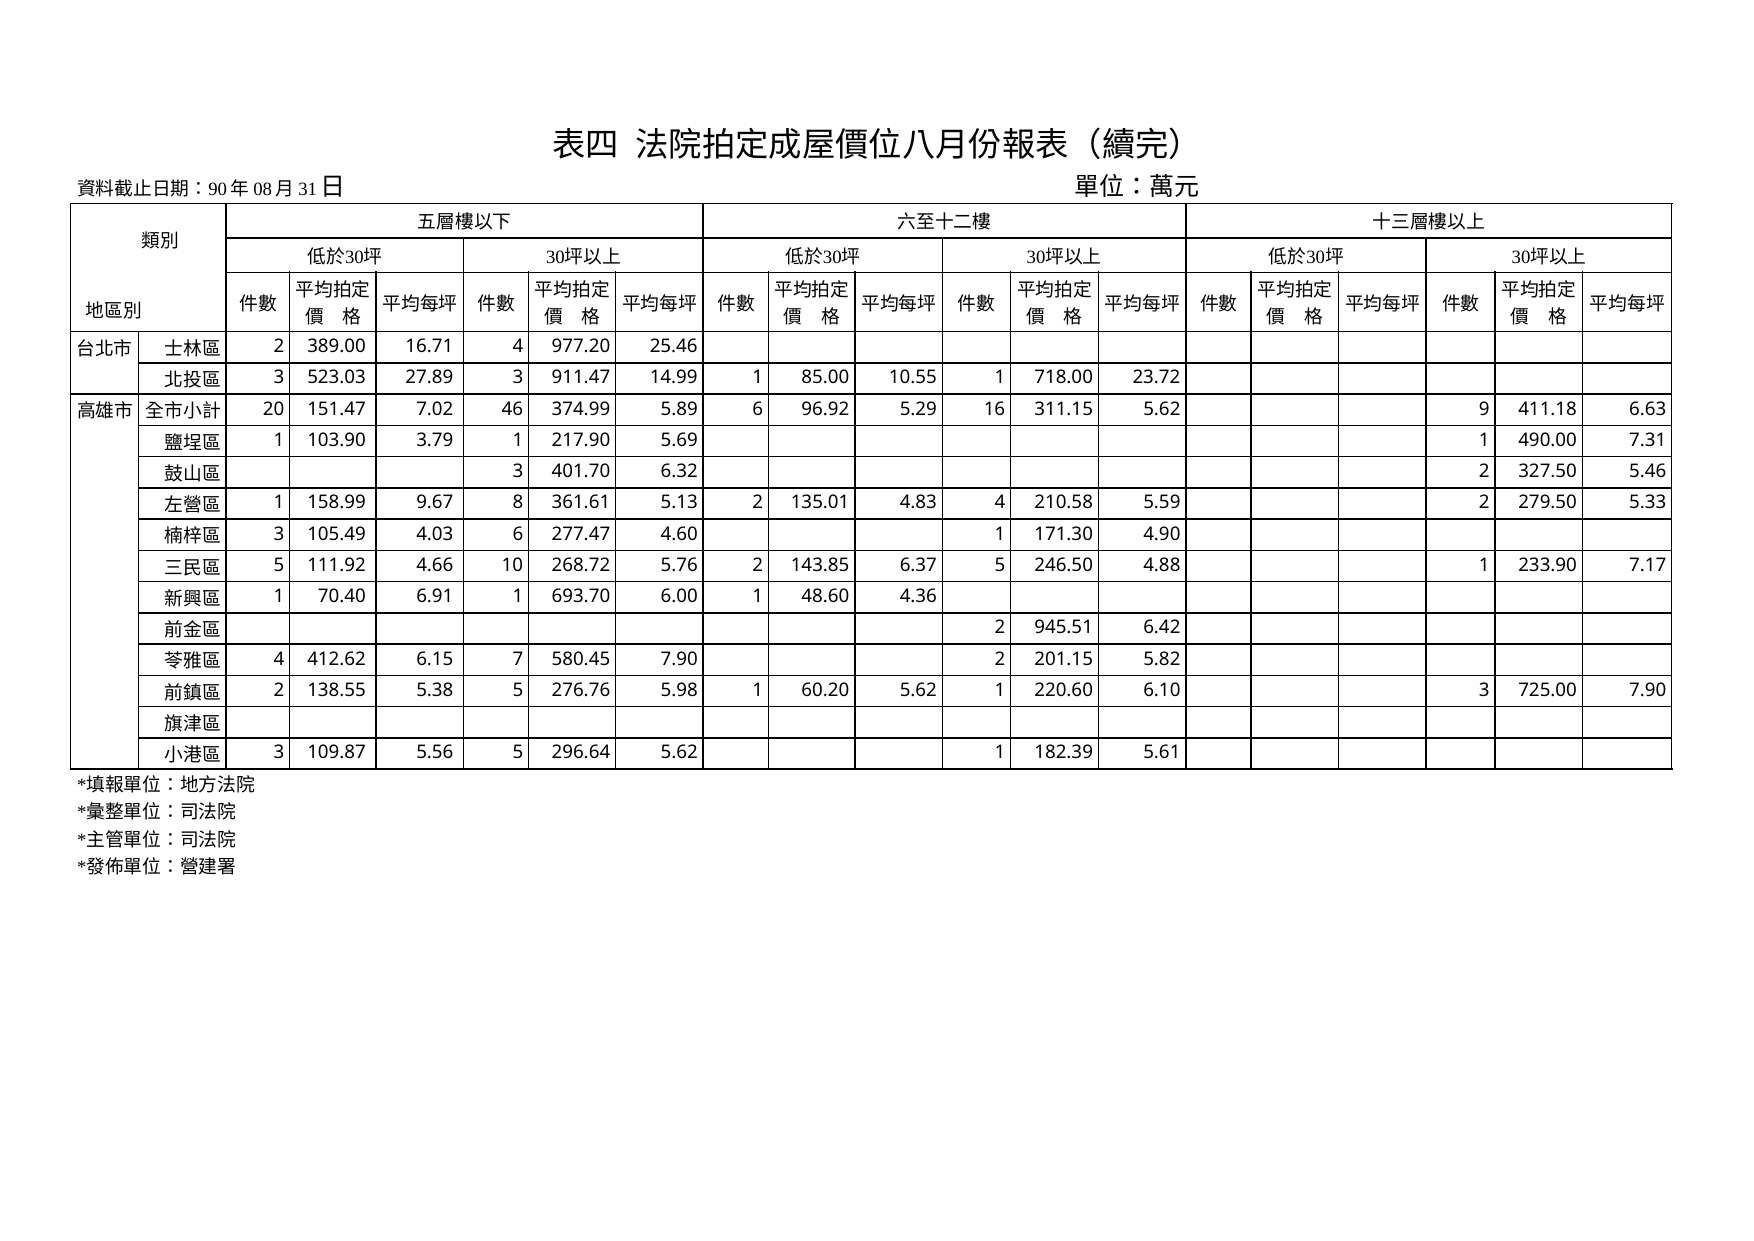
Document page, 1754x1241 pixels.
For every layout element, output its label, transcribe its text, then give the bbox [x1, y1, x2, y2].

table_cell [1252, 707, 1338, 737]
table_cell [769, 520, 854, 549]
table_cell 件數 [227, 273, 289, 331]
table_cell 1 [704, 582, 768, 612]
table_cell 小港區 [139, 739, 225, 768]
table_cell [71, 675, 138, 706]
text *主管單位：司法院 [77, 824, 1677, 851]
table_cell [1252, 489, 1338, 518]
table_cell [1496, 614, 1582, 643]
table_cell 401.70 [529, 457, 615, 487]
table_cell 4.88 [1099, 551, 1185, 581]
table_cell 10 [464, 551, 528, 581]
table_cell 7.90 [1583, 676, 1671, 706]
table_header 十三層樓以上 [1187, 204, 1671, 237]
table_cell 6.32 [616, 457, 702, 487]
table_cell 5.76 [616, 551, 702, 581]
table_cell [1427, 739, 1494, 768]
table_cell 士林區 [139, 332, 225, 362]
table_cell 平均拍定價 格 [1011, 273, 1098, 331]
table_cell 3 [464, 364, 528, 393]
table_cell 151.47 [290, 395, 375, 424]
table_cell 平均每坪 [1339, 273, 1425, 331]
table_cell 201.15 [1011, 645, 1098, 674]
table_cell [1583, 739, 1671, 768]
table_cell 30坪以上 [1427, 239, 1671, 271]
table_cell 9 [1427, 395, 1494, 424]
table_cell 16 [943, 395, 1010, 424]
table_cell 5.61 [1099, 739, 1185, 768]
table_cell [769, 426, 854, 456]
table_cell [377, 614, 463, 643]
table_cell [1252, 645, 1338, 674]
table_cell 246.50 [1011, 551, 1098, 581]
table_cell 5 [464, 676, 528, 706]
table_cell 1 [227, 582, 289, 612]
table_cell 7.90 [616, 645, 702, 674]
table_cell 平均每坪 [616, 273, 702, 331]
table_cell 374.99 [529, 395, 615, 424]
table_cell [943, 457, 1010, 487]
table_cell 3 [227, 739, 289, 768]
table_cell [1339, 614, 1425, 643]
table_cell 105.49 [290, 520, 375, 549]
table_cell 件數 [464, 273, 528, 331]
table_cell 60.20 [769, 676, 854, 706]
table_cell [1427, 614, 1494, 643]
table_cell [1011, 707, 1098, 737]
table_cell [856, 457, 942, 487]
table_cell 6.00 [616, 582, 702, 612]
table_cell [1011, 332, 1098, 362]
table_cell 109.87 [290, 739, 375, 768]
table_cell [616, 614, 702, 643]
table_cell 279.50 [1496, 489, 1582, 518]
table_cell 718.00 [1011, 364, 1098, 393]
table_cell 138.55 [290, 676, 375, 706]
table_cell 2 [1427, 489, 1494, 518]
table_cell [616, 707, 702, 737]
table_cell [1187, 582, 1250, 612]
table_cell [71, 456, 138, 487]
table_cell 220.60 [1011, 676, 1098, 706]
table_cell 4.90 [1099, 520, 1185, 549]
table_cell [464, 614, 528, 643]
table_cell 台北市 [71, 332, 138, 362]
table_cell [1583, 364, 1671, 393]
table_cell 5.59 [1099, 489, 1185, 518]
table_cell [704, 520, 768, 549]
table_cell 171.30 [1011, 520, 1098, 549]
table_cell [1099, 582, 1185, 612]
table_cell [856, 520, 942, 549]
table_cell 111.92 [290, 551, 375, 581]
table_cell [856, 614, 942, 643]
table_cell 6 [464, 520, 528, 549]
table_cell [1187, 739, 1250, 768]
table_cell [1496, 520, 1582, 549]
table_cell [769, 645, 854, 674]
text 資料截止日期：90年08月31日 單位：萬元 [77, 166, 1677, 203]
table_cell [377, 707, 463, 737]
table_cell 3 [1427, 676, 1494, 706]
table_cell 2 [227, 332, 289, 362]
table_cell [1583, 582, 1671, 612]
table_cell 平均拍定價 格 [769, 273, 854, 331]
table_cell [1252, 426, 1338, 456]
table_cell 鹽埕區 [139, 426, 225, 456]
table_cell [1496, 645, 1582, 674]
table_cell 5.62 [1099, 395, 1185, 424]
table_cell 1 [943, 364, 1010, 393]
table_cell 件數 [943, 273, 1010, 331]
table_cell [856, 332, 942, 362]
table_cell [769, 739, 854, 768]
table_cell 4.36 [856, 582, 942, 612]
table_cell 7.17 [1583, 551, 1671, 581]
table_cell 46 [464, 395, 528, 424]
table_cell 4 [943, 489, 1010, 518]
table_cell 楠梓區 [139, 520, 225, 549]
table_cell [704, 426, 768, 456]
table_cell [71, 737, 138, 768]
table_cell 三民區 [139, 551, 225, 581]
text 表四 法院拍定成屋價位八月份報表（續完） [77, 118, 1677, 166]
table_cell 1 [704, 676, 768, 706]
table_cell 2 [704, 489, 768, 518]
table_cell 4.03 [377, 520, 463, 549]
table_cell 580.45 [529, 645, 615, 674]
table_cell [1339, 489, 1425, 518]
table_cell [1496, 739, 1582, 768]
table_cell [1427, 332, 1494, 362]
table_cell 件數 [1427, 273, 1494, 331]
table_cell [704, 332, 768, 362]
table_cell 977.20 [529, 332, 615, 362]
text *彙整單位：司法院 [77, 797, 1677, 824]
table_cell 5.98 [616, 676, 702, 706]
text *填報單位：地方法院 [77, 770, 1677, 797]
table_cell 911.47 [529, 364, 615, 393]
table_cell [1011, 457, 1098, 487]
table_cell 4.60 [616, 520, 702, 549]
table_cell 1 [227, 426, 289, 456]
table_cell [704, 707, 768, 737]
table_cell 7 [464, 645, 528, 674]
table_cell [1252, 676, 1338, 706]
table_cell [1252, 364, 1338, 393]
table_cell [856, 707, 942, 737]
table_cell [1187, 364, 1250, 393]
table_cell [1252, 520, 1338, 549]
table_cell 3 [464, 457, 528, 487]
table_cell 268.72 [529, 551, 615, 581]
table_cell 10.55 [856, 364, 942, 393]
table_cell [1099, 457, 1185, 487]
table_cell [1583, 645, 1671, 674]
table_cell 平均拍定價 格 [529, 273, 615, 331]
table_cell [1339, 395, 1425, 424]
table_cell [1427, 582, 1494, 612]
table_cell [1583, 614, 1671, 643]
table_cell 2 [943, 614, 1010, 643]
table_header 類別 地區別 [71, 204, 225, 331]
table_cell 6.42 [1099, 614, 1185, 643]
table_cell 1 [704, 364, 768, 393]
table_cell 48.60 [769, 582, 854, 612]
table_cell [1496, 364, 1582, 393]
table_cell [71, 487, 138, 518]
table_cell 158.99 [290, 489, 375, 518]
table_header 六至十二樓 [704, 204, 1185, 237]
table_cell [1583, 707, 1671, 737]
table_cell [1187, 676, 1250, 706]
table_cell 210.58 [1011, 489, 1098, 518]
table_cell 6.63 [1583, 395, 1671, 424]
table_cell 311.15 [1011, 395, 1098, 424]
table_cell 233.90 [1496, 551, 1582, 581]
table_cell 27.89 [377, 364, 463, 393]
table_cell 70.40 [290, 582, 375, 612]
table_cell [1099, 332, 1185, 362]
table_cell 5.46 [1583, 457, 1671, 487]
table_cell 85.00 [769, 364, 854, 393]
table_cell 30坪以上 [464, 239, 702, 271]
table_cell [1339, 739, 1425, 768]
table_cell 217.90 [529, 426, 615, 456]
table_cell [227, 614, 289, 643]
table_cell 4 [464, 332, 528, 362]
table_cell [856, 426, 942, 456]
table_cell [71, 612, 138, 643]
table_cell 5.13 [616, 489, 702, 518]
table_cell [1339, 551, 1425, 581]
table_cell 2 [704, 551, 768, 581]
table_cell [71, 425, 138, 456]
table_cell [1583, 332, 1671, 362]
table_cell [1496, 707, 1582, 737]
table_cell 平均每坪 [1583, 273, 1671, 331]
table_cell [943, 582, 1010, 612]
table_cell 平均每坪 [377, 273, 463, 331]
table_cell 平均拍定價 格 [1252, 273, 1338, 331]
table_cell [943, 426, 1010, 456]
table_cell [1187, 645, 1250, 674]
table_cell [290, 707, 375, 737]
table_cell 96.92 [769, 395, 854, 424]
table_cell [943, 332, 1010, 362]
table_cell [71, 518, 138, 549]
table_cell [1339, 520, 1425, 549]
table_cell 件數 [704, 273, 768, 331]
text *發佈單位：營建署 [77, 851, 1677, 878]
table_cell [1496, 332, 1582, 362]
table_cell [704, 645, 768, 674]
table_cell [71, 581, 138, 612]
table_cell [1252, 614, 1338, 643]
table_cell [1187, 457, 1250, 487]
table_cell 1 [464, 582, 528, 612]
table_cell [1011, 426, 1098, 456]
table_cell 平均拍定價 格 [290, 273, 375, 331]
table_cell [769, 707, 854, 737]
table_cell [1339, 707, 1425, 737]
table_cell [1187, 551, 1250, 581]
table_cell 945.51 [1011, 614, 1098, 643]
table_cell [529, 614, 615, 643]
table_cell 2 [1427, 457, 1494, 487]
table_cell 1 [943, 676, 1010, 706]
table_cell 5 [943, 551, 1010, 581]
table_cell [227, 457, 289, 487]
table_cell [943, 707, 1010, 737]
table_cell 6.10 [1099, 676, 1185, 706]
table_cell 鼓山區 [139, 457, 225, 487]
table_cell 低於30坪 [704, 239, 942, 271]
table_cell [1187, 707, 1250, 737]
table_cell [529, 707, 615, 737]
table_cell [769, 332, 854, 362]
table_cell [1187, 489, 1250, 518]
table_cell 7.02 [377, 395, 463, 424]
table_cell [1496, 582, 1582, 612]
table_cell [290, 614, 375, 643]
table_cell [1252, 582, 1338, 612]
table_cell [71, 362, 138, 393]
table_cell [464, 707, 528, 737]
table_cell 23.72 [1099, 364, 1185, 393]
table_cell 5.29 [856, 395, 942, 424]
table_cell [769, 457, 854, 487]
table_cell 北投區 [139, 364, 225, 393]
table_cell [856, 739, 942, 768]
table_cell 平均拍定價 格 [1496, 273, 1582, 331]
table_cell [71, 706, 138, 737]
table_cell [71, 550, 138, 581]
table_cell [1339, 645, 1425, 674]
table_cell 5 [227, 551, 289, 581]
table_cell [704, 739, 768, 768]
table_cell 135.01 [769, 489, 854, 518]
table_cell [1187, 426, 1250, 456]
table_cell 182.39 [1011, 739, 1098, 768]
table_cell [377, 457, 463, 487]
table_cell 5.69 [616, 426, 702, 456]
table_cell 前金區 [139, 614, 225, 643]
table_cell 490.00 [1496, 426, 1582, 456]
table_cell [71, 643, 138, 674]
table_cell [1011, 582, 1098, 612]
table_header 五層樓以下 [227, 204, 702, 237]
table_cell [1187, 395, 1250, 424]
table_cell 143.85 [769, 551, 854, 581]
table_cell 6.37 [856, 551, 942, 581]
table_cell [1583, 520, 1671, 549]
table_cell 1 [943, 520, 1010, 549]
table_cell [704, 457, 768, 487]
table_cell [704, 614, 768, 643]
table_cell 5.62 [856, 676, 942, 706]
table_cell [769, 614, 854, 643]
table_cell 412.62 [290, 645, 375, 674]
table_cell 全市小計 [139, 395, 225, 424]
table_cell 旗津區 [139, 707, 225, 737]
table_cell [1187, 614, 1250, 643]
table_cell 3 [227, 364, 289, 393]
table_cell 苓雅區 [139, 645, 225, 674]
table_cell 1 [1427, 426, 1494, 456]
table_cell 20 [227, 395, 289, 424]
table_cell [856, 645, 942, 674]
table_cell 5.89 [616, 395, 702, 424]
table_cell 5.62 [616, 739, 702, 768]
table_cell 新興區 [139, 582, 225, 612]
table_cell [1099, 426, 1185, 456]
table_cell 14.99 [616, 364, 702, 393]
table_cell [1339, 426, 1425, 456]
table_cell 16.71 [377, 332, 463, 362]
table_cell [1427, 364, 1494, 393]
table_cell 平均每坪 [1099, 273, 1185, 331]
table_cell [1427, 520, 1494, 549]
table_cell [1252, 332, 1338, 362]
table_cell 件數 [1187, 273, 1250, 331]
table_cell 5 [464, 739, 528, 768]
table_cell [1339, 676, 1425, 706]
table_cell 2 [943, 645, 1010, 674]
table_cell [227, 707, 289, 737]
table_cell 5.56 [377, 739, 463, 768]
table_cell [1099, 707, 1185, 737]
table_cell 103.90 [290, 426, 375, 456]
table_cell 25.46 [616, 332, 702, 362]
table_cell [1339, 364, 1425, 393]
table_cell 3.79 [377, 426, 463, 456]
table_cell 2 [227, 676, 289, 706]
table_cell 361.61 [529, 489, 615, 518]
table_cell [1187, 520, 1250, 549]
table_cell [1252, 739, 1338, 768]
table_cell [1339, 457, 1425, 487]
table_cell 7.31 [1583, 426, 1671, 456]
table_cell 6.15 [377, 645, 463, 674]
table_cell [1339, 582, 1425, 612]
table_cell 4.66 [377, 551, 463, 581]
table_cell 1 [943, 739, 1010, 768]
table_cell 3 [227, 520, 289, 549]
table_cell [1427, 645, 1494, 674]
table_cell 30坪以上 [943, 239, 1185, 271]
table_cell 前鎮區 [139, 676, 225, 706]
table_cell 276.76 [529, 676, 615, 706]
table_cell 6.91 [377, 582, 463, 612]
table_cell 277.47 [529, 520, 615, 549]
table_cell 693.70 [529, 582, 615, 612]
table_cell 389.00 [290, 332, 375, 362]
table_cell 1 [227, 489, 289, 518]
table_cell 4.83 [856, 489, 942, 518]
table_cell 725.00 [1496, 676, 1582, 706]
table_cell 高雄市 [71, 395, 138, 424]
table_cell [1187, 332, 1250, 362]
table_cell 296.64 [529, 739, 615, 768]
table_cell 低於30坪 [227, 239, 463, 271]
table_cell 9.67 [377, 489, 463, 518]
table_cell [1252, 457, 1338, 487]
table_cell 411.18 [1496, 395, 1582, 424]
table_cell 8 [464, 489, 528, 518]
table_cell 左營區 [139, 489, 225, 518]
table_cell [290, 457, 375, 487]
table_cell 523.03 [290, 364, 375, 393]
table_cell [1427, 707, 1494, 737]
table_cell 327.50 [1496, 457, 1582, 487]
table_cell 5.38 [377, 676, 463, 706]
table_cell 5.82 [1099, 645, 1185, 674]
table_cell 1 [1427, 551, 1494, 581]
table_cell 1 [464, 426, 528, 456]
table_cell 4 [227, 645, 289, 674]
table_cell 5.33 [1583, 489, 1671, 518]
table_cell [1252, 395, 1338, 424]
table_cell 平均每坪 [856, 273, 942, 331]
table_cell [1252, 551, 1338, 581]
table_cell 低於30坪 [1187, 239, 1425, 271]
table_cell 6 [704, 395, 768, 424]
table_cell [1339, 332, 1425, 362]
